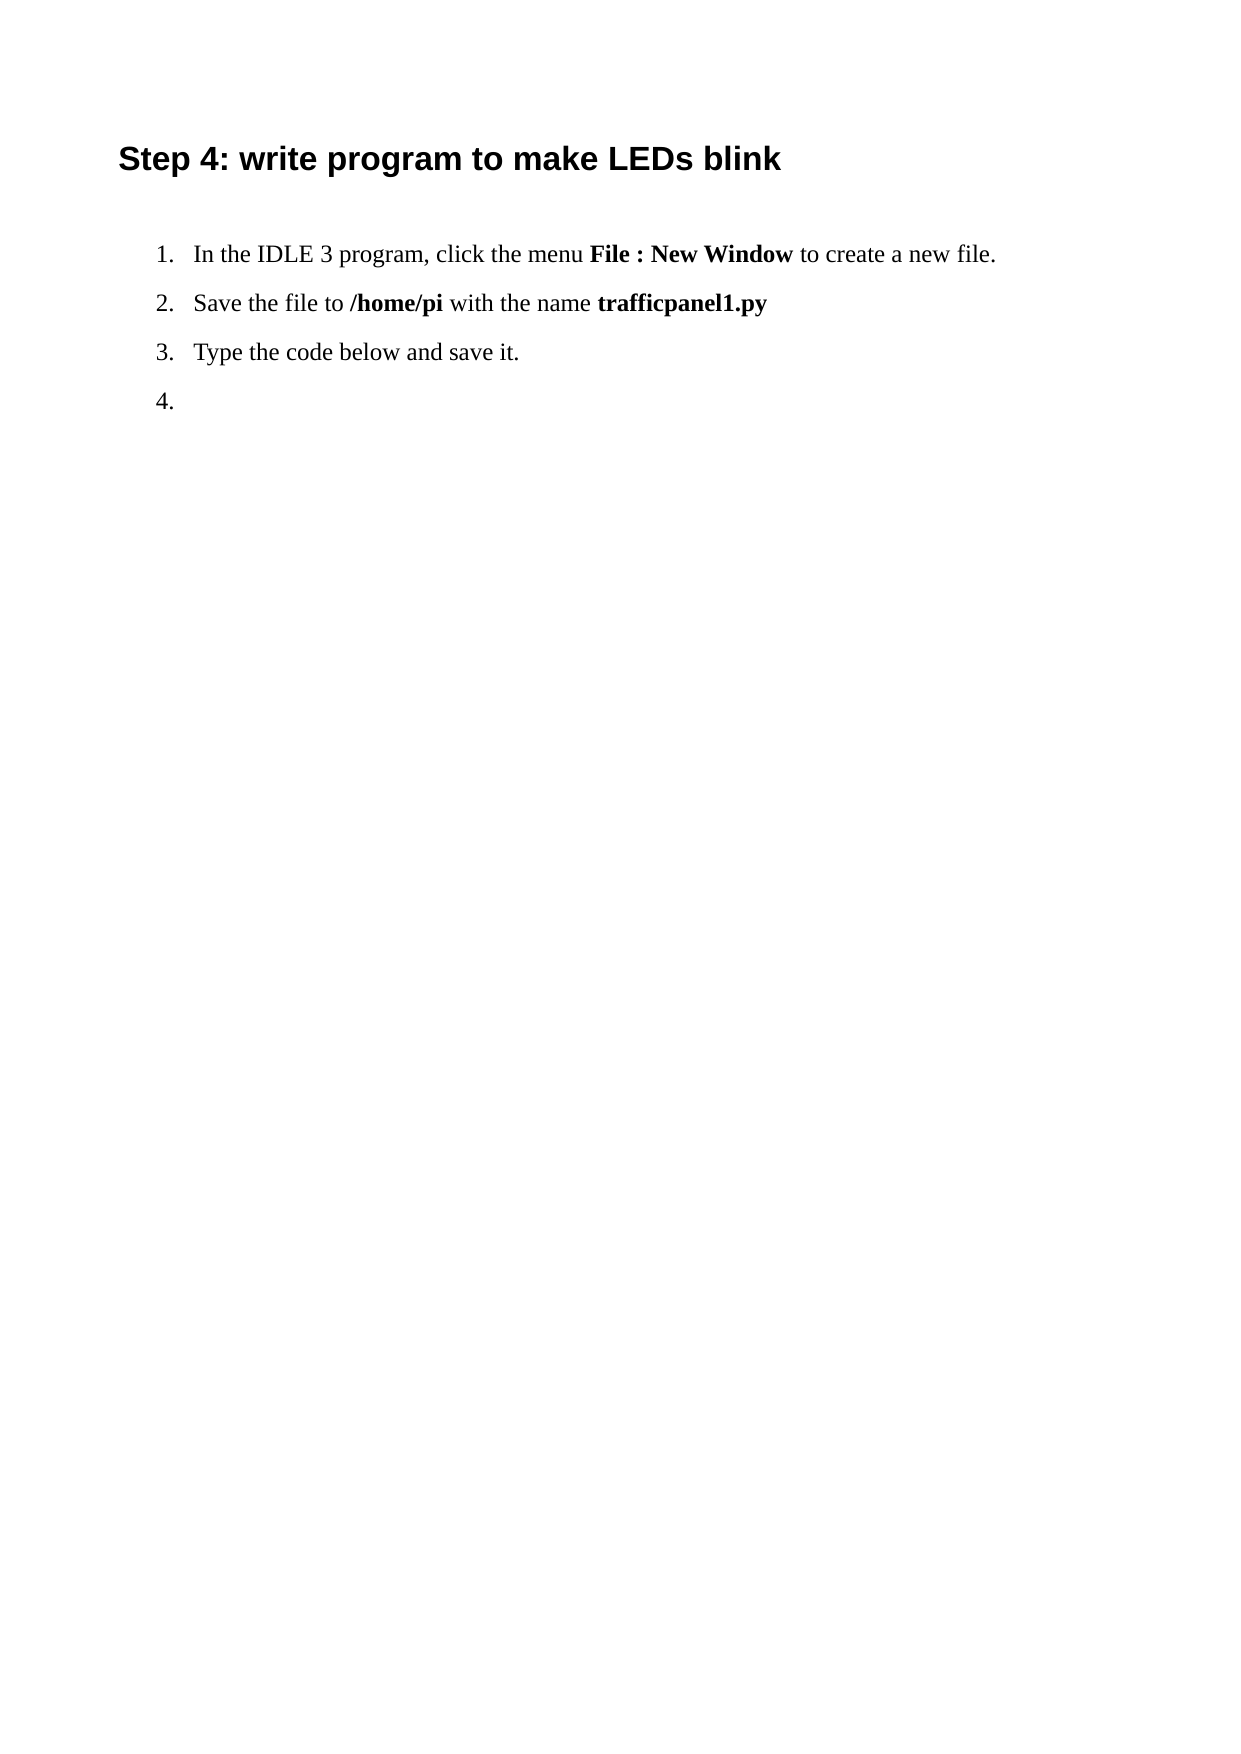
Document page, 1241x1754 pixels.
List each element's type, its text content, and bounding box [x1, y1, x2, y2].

list Save the file to /home/pi with the name trafficpanel1.py [156, 288, 1122, 317]
list In the IDLE 3 program, click the menu File : New Window to create a new file. [156, 239, 1122, 268]
list Type the code below and save it. [156, 337, 1122, 366]
subtitle Step 4: write program to make LEDs blink [118, 139, 1122, 178]
